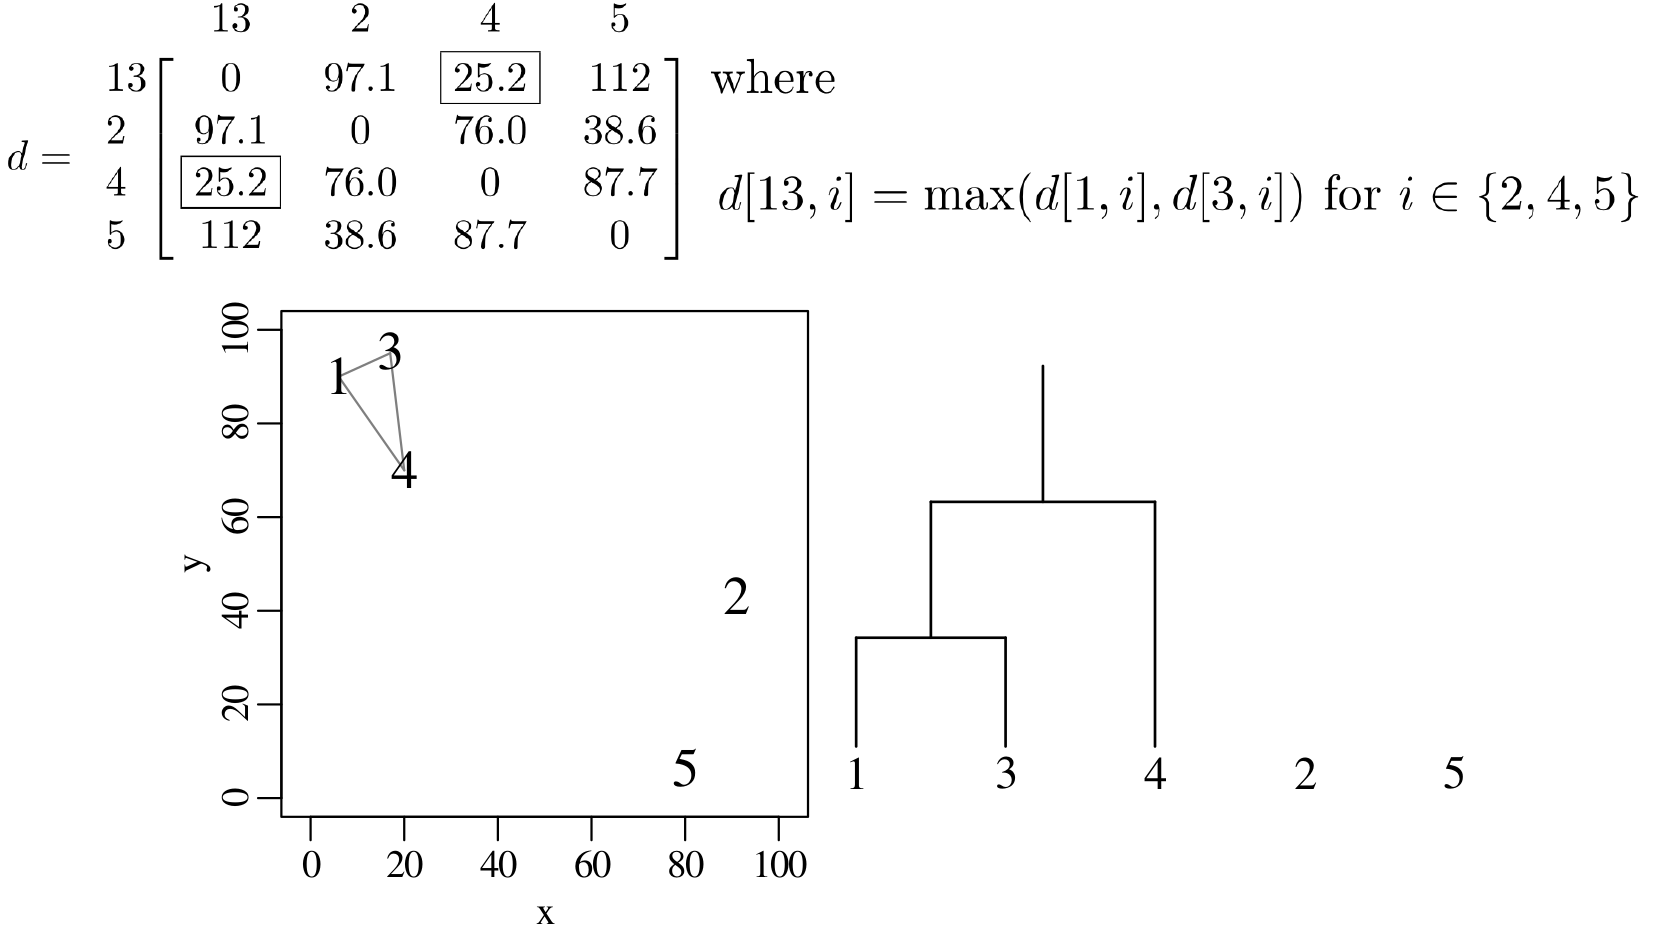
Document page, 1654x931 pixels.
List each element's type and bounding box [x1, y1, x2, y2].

picture [714, 159, 1642, 231]
picture [177, 295, 1470, 930]
picture [0, 0, 686, 267]
picture [708, 53, 838, 102]
